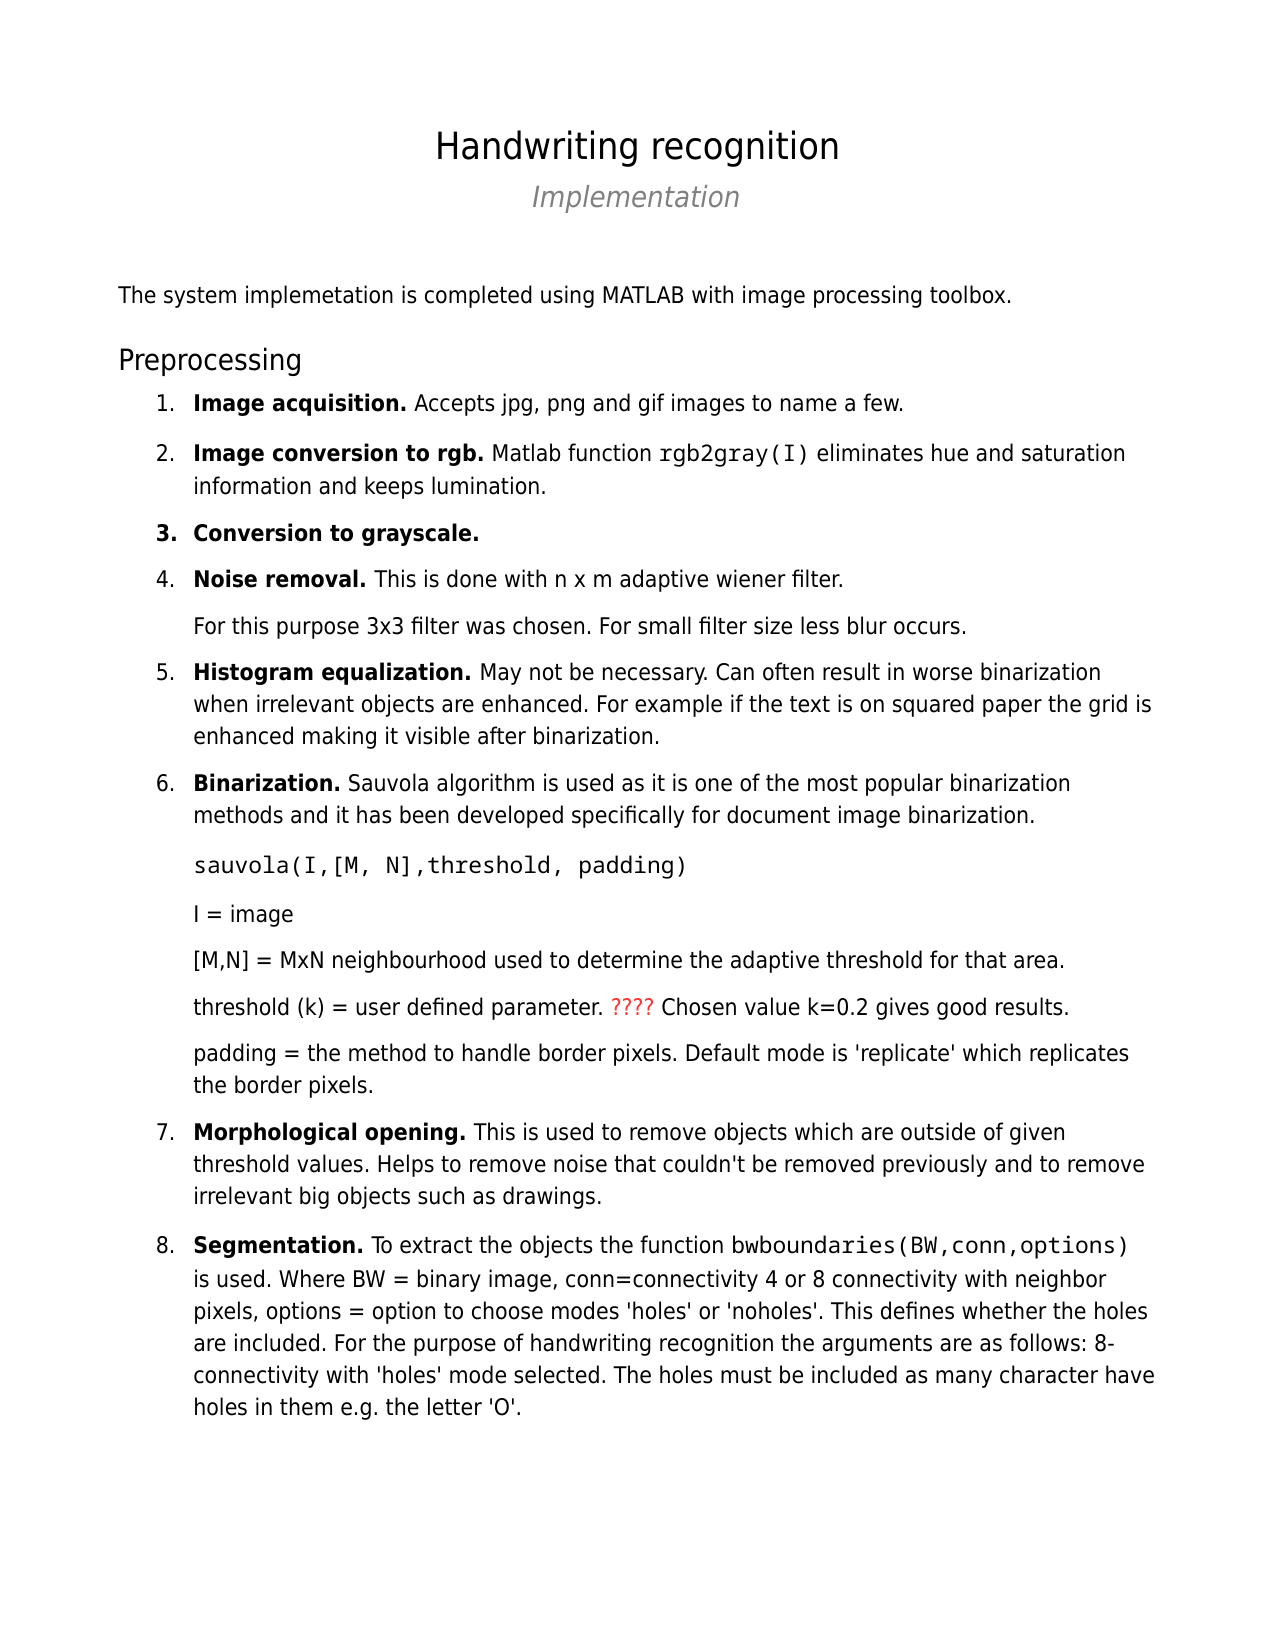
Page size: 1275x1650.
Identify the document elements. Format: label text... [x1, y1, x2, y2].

list For this purpose 3x3 filter was chosen. For small filter size less blur occurs. [156, 613, 1157, 640]
list Morphological opening. This is used to remove objects which are outside of given threshold values. Helps to remove noise that couldn't be removed previously and to remove irrelevant big objects such as drawings. [156, 1119, 1157, 1209]
list Histogram equalization. May not be necessary. Can often result in worse binarization when irrelevant objects are enhanced. For example if the text is on squared paper the grid is enhanced making it visible after binarization. [156, 659, 1157, 750]
text Implementation [118, 181, 1157, 214]
text The system implemetation is completed using MATLAB with image processing toolbox. [118, 282, 1157, 309]
subtitle Preprocessing [118, 343, 1157, 378]
list I = image [156, 901, 1157, 927]
list sauvola(I,[M, N],threshold, padding) [156, 849, 1157, 880]
list threshold (k) = user defined parameter. ???? Chosen value k=0.2 gives good results. [156, 994, 1157, 1021]
list Image acquisition. Accepts jpg, png and gif images to name a few. [156, 390, 1157, 417]
list [M,N] = MxN neighbourhood used to determine the adaptive threshold for that area. [156, 947, 1157, 974]
subtitle Handwriting recognition [118, 124, 1157, 168]
list Conversion to grayscale. [156, 520, 1157, 547]
list Noise removal. This is done with n x m adaptive wiener filter. [156, 566, 1157, 593]
list padding = the method to handle border pixels. Default mode is 'replicate' which replicates the border pixels. [156, 1040, 1157, 1099]
list Binarization. Sauvola algorithm is used as it is one of the most popular binarization methods and it has been developed specifically for document image binarization. [156, 770, 1157, 829]
list Segmentation. To extract the objects the function bwboundaries(BW,conn,options) is used. Where BW = binary image, conn=connectivity 4 or 8 connectivity with neighbor pixels, options = option to choose modes 'holes' or 'noholes'. This defines whether the holes are included. For the purpose of handwriting recognition the arguments are as follows: 8-connectivity with 'holes' mode selected. The holes must be included as many character have holes in them e.g. the letter 'O'. [156, 1229, 1157, 1421]
list Image conversion to rgb. Matlab function rgb2gray(I) eliminates hue and saturation information and keeps lumination. [156, 437, 1157, 500]
